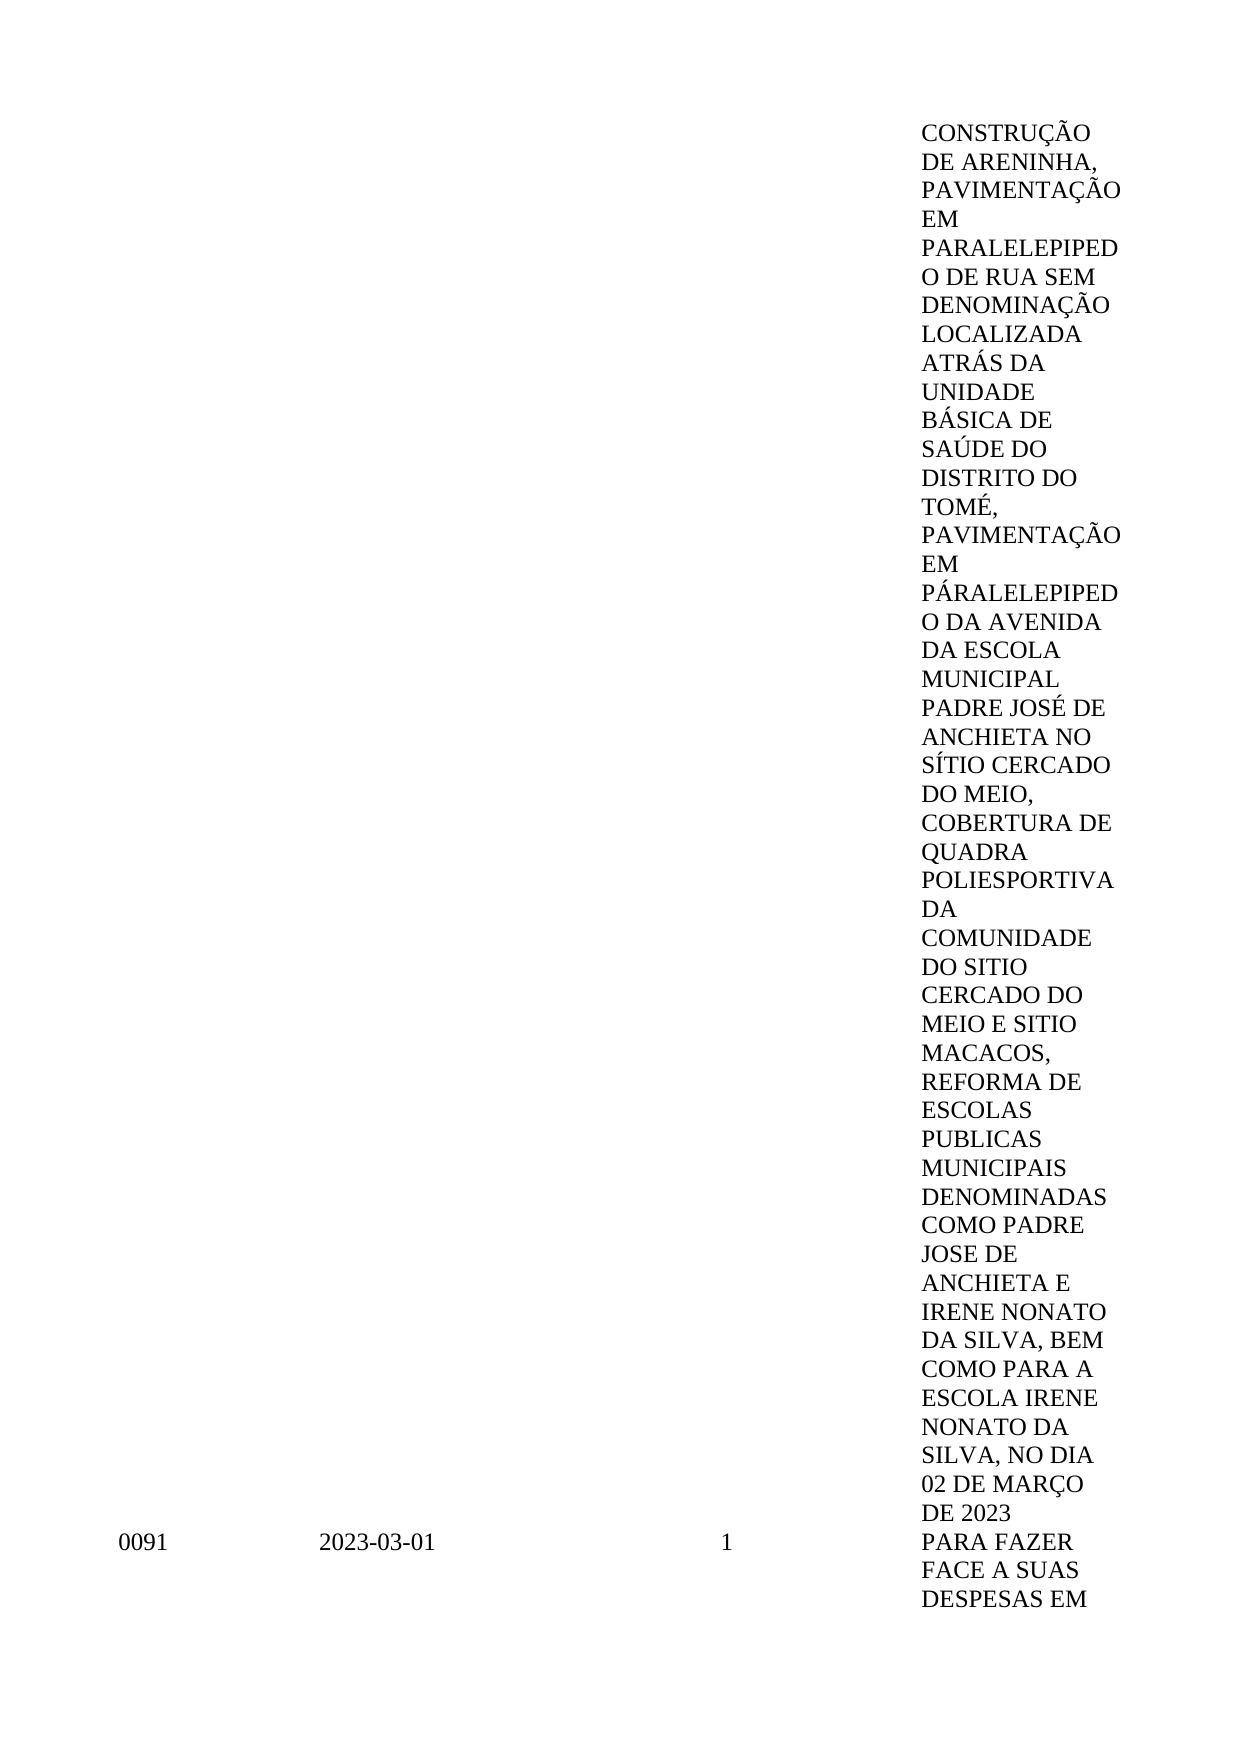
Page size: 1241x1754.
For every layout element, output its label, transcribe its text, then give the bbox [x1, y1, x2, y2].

table_cell [319, 118, 519, 1527]
table_cell [720, 118, 921, 1527]
table_cell PARA FAZER FACE A SUAS DESPESAS EM [921, 1527, 1122, 1613]
table_cell [520, 1527, 720, 1613]
table_cell 2023-03-01 [319, 1527, 519, 1613]
table_cell [118, 118, 319, 1527]
table_cell 0091 [118, 1527, 319, 1613]
table_cell CONSTRUÇÃO DE ARENINHA, PAVIMENTAÇÃO EM PARALELEPIPEDO DE RUA SEM DENOMINAÇÃO LOCALIZADA ATRÁS DA UNIDADE BÁSICA DE SAÚDE DO DISTRITO DO TOMÉ, PAVIMENTAÇÃO EM PÁRALELEPIPEDO DA AVENIDA DA ESCOLA MUNICIPAL PADRE JOSÉ DE ANCHIETA NO SÍTIO CERCADO DO MEIO, COBERTURA DE QUADRA POLIESPORTIVA DA COMUNIDADE DO SITIO CERCADO DO MEIO E SITIO MACACOS, REFORMA DE ESCOLAS PUBLICAS MUNICIPAIS DENOMINADAS COMO PADRE JOSE DE ANCHIETA E IRENE NONATO DA SILVA, BEM COMO PARA A ESCOLA IRENE NONATO DA SILVA, NO DIA 02 DE MARÇO DE 2023 [921, 118, 1122, 1527]
table_cell [520, 118, 720, 1527]
table_cell 1 [720, 1527, 921, 1613]
